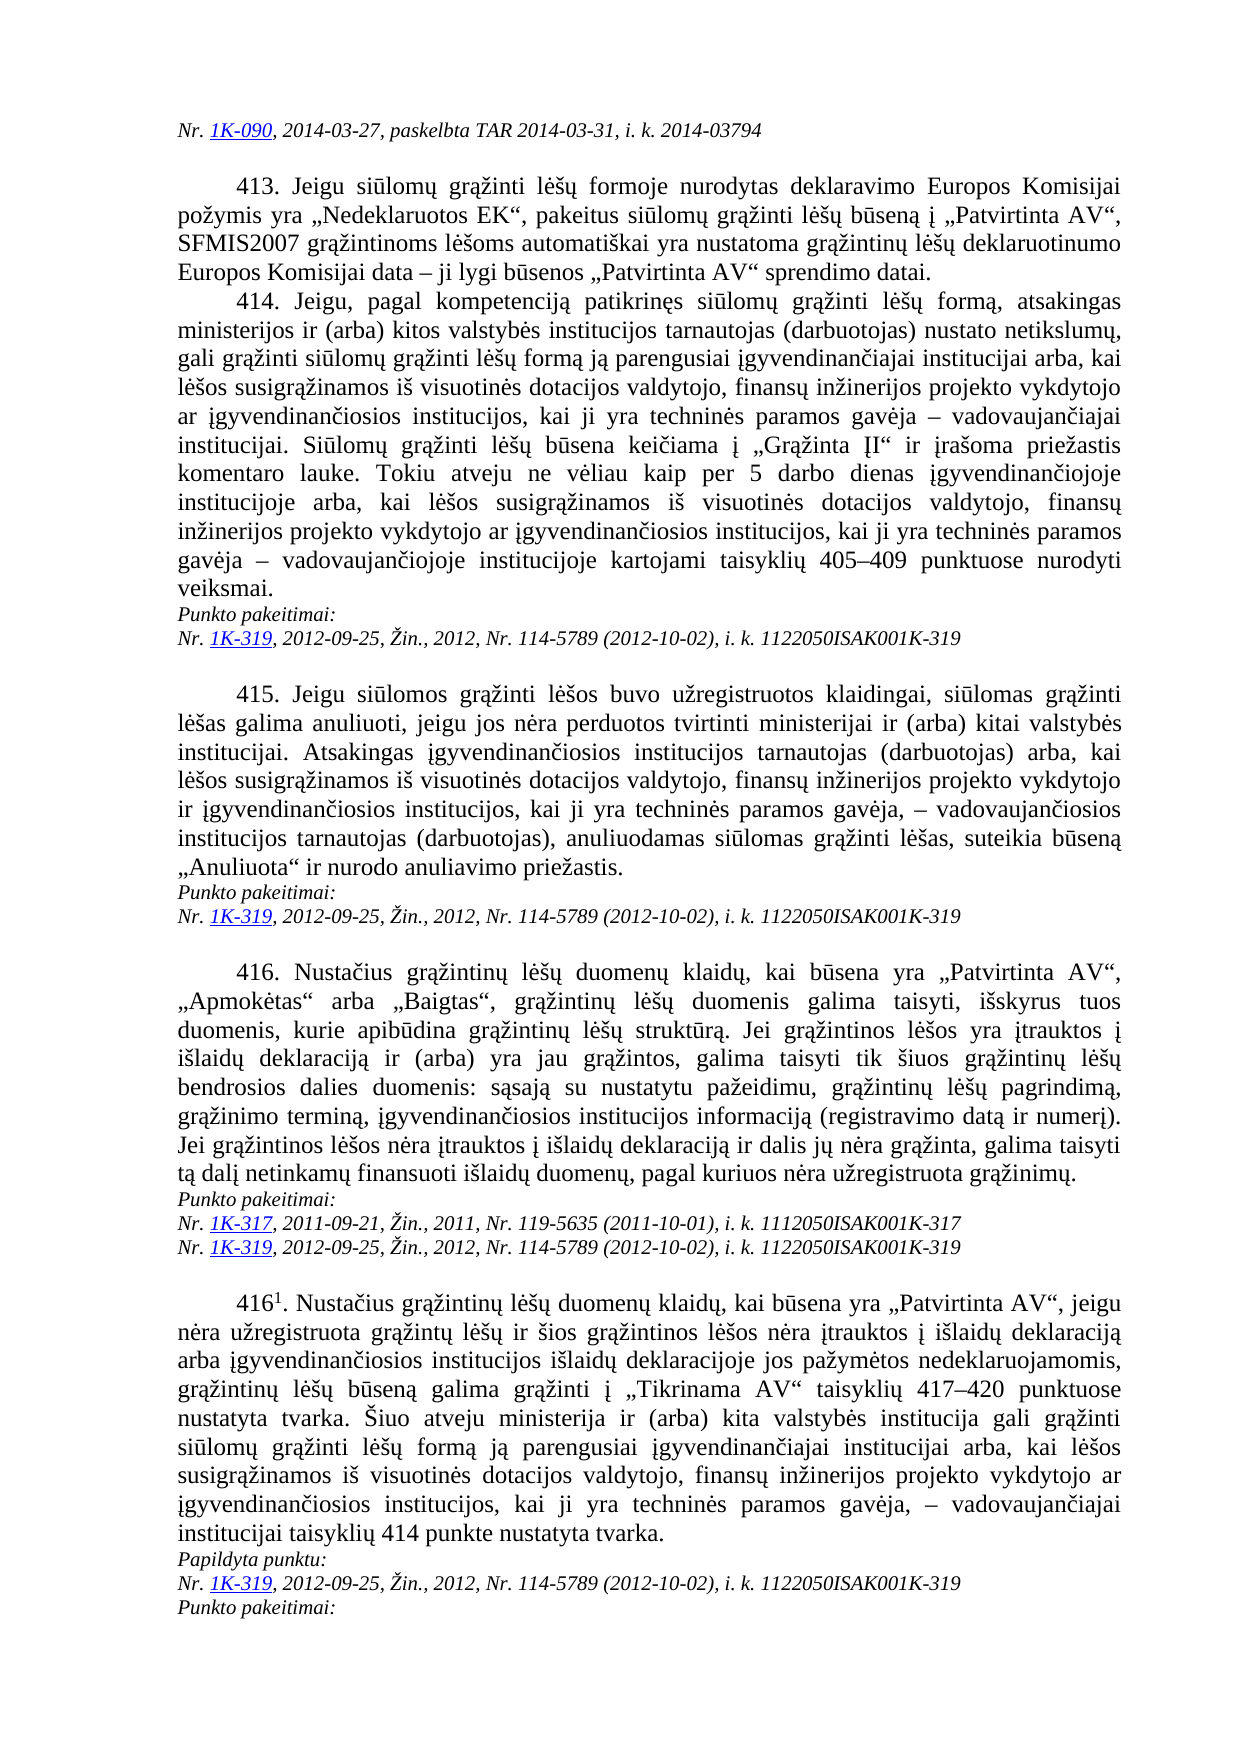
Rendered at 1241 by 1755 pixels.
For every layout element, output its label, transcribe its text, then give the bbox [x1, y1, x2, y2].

text Nr. 1K-319, 2012-09-25, Žin., 2012, Nr. 114-5789 (2012-10-02), i. k. 1122050ISAK001K-319 [177, 626, 1122, 650]
text Nr. 1K-317, 2011-09-21, Žin., 2011, Nr. 119-5635 (2011-10-01), i. k. 1112050ISAK001K-317 [177, 1211, 1122, 1235]
text 4161. Nustačius grąžintinų lėšų duomenų klaidų, kai būsena yra „Patvirtinta AV“, jeigu nėra užregistruota grąžintų lėšų ir šios grąžintinos lėšos nėra įtrauktos į išlaidų deklaraciją arba įgyvendinančiosios institucijos išlaidų deklaracijoje jos pažymėtos nedeklaruojamomis, grąžintinų lėšų būseną galima grąžinti į „Tikrinama AV“ taisyklių 417–420 punktuose nustatyta tvarka. Šiuo atveju ministerija ir (arba) kita valstybės institucija gali grąžinti siūlomų grąžinti lėšų formą ją parengusiai įgyvendinančiajai institucijai arba, kai lėšos susigrąžinamos iš visuotinės dotacijos valdytojo, finansų inžinerijos projekto vykdytojo ar įgyvendinančiosios institucijos, kai ji yra techninės paramos gavėja, – vadovaujančiajai institucijai taisyklių 414 punkte nustatyta tvarka. [177, 1288, 1122, 1547]
text Punkto pakeitimai: [177, 1595, 1122, 1619]
text Nr. 1K-319, 2012-09-25, Žin., 2012, Nr. 114-5789 (2012-10-02), i. k. 1122050ISAK001K-319 [177, 1571, 1122, 1595]
text Nr. 1K-319, 2012-09-25, Žin., 2012, Nr. 114-5789 (2012-10-02), i. k. 1122050ISAK001K-319 [177, 904, 1122, 928]
text Nr. 1K-319, 2012-09-25, Žin., 2012, Nr. 114-5789 (2012-10-02), i. k. 1122050ISAK001K-319 [177, 1235, 1122, 1259]
text 414. Jeigu, pagal kompetenciją patikrinęs siūlomų grąžinti lėšų formą, atsakingas ministerijos ir (arba) kitos valstybės institucijos tarnautojas (darbuotojas) nustato netikslumų, gali grąžinti siūlomų grąžinti lėšų formą ją parengusiai įgyvendinančiajai institucijai arba, kai lėšos susigrąžinamos iš visuotinės dotacijos valdytojo, finansų inžinerijos projekto vykdytojo ar įgyvendinančiosios institucijos, kai ji yra techninės paramos gavėja – vadovaujančiajai institucijai. Siūlomų grąžinti lėšų būsena keičiama į „Grąžinta ĮI“ ir įrašoma priežastis komentaro lauke. Tokiu atveju ne vėliau kaip per 5 darbo dienas įgyvendinančiojoje institucijoje arba, kai lėšos susigrąžinamos iš visuotinės dotacijos valdytojo, finansų inžinerijos projekto vykdytojo ar įgyvendinančiosios institucijos, kai ji yra techninės paramos gavėja – vadovaujančiojoje institucijoje kartojami taisyklių 405–409 punktuose nurodyti veiksmai. [177, 286, 1122, 602]
text Papildyta punktu: [177, 1547, 1122, 1571]
text Punkto pakeitimai: [177, 602, 1122, 626]
text 416. Nustačius grąžintinų lėšų duomenų klaidų, kai būsena yra „Patvirtinta AV“, „Apmokėtas“ arba „Baigtas“, grąžintinų lėšų duomenis galima taisyti, išskyrus tuos duomenis, kurie apibūdina grąžintinų lėšų struktūrą. Jei grąžintinos lėšos yra įtrauktos į išlaidų deklaraciją ir (arba) yra jau grąžintos, galima taisyti tik šiuos grąžintinų lėšų bendrosios dalies duomenis: sąsają su nustatytu pažeidimu, grąžintinų lėšų pagrindimą, grąžinimo terminą, įgyvendinančiosios institucijos informaciją (registravimo datą ir numerį). Jei grąžintinos lėšos nėra įtrauktos į išlaidų deklaraciją ir dalis jų nėra grąžinta, galima taisyti tą dalį netinkamų finansuoti išlaidų duomenų, pagal kuriuos nėra užregistruota grąžinimų. [177, 957, 1122, 1187]
text 413. Jeigu siūlomų grąžinti lėšų formoje nurodytas deklaravimo Europos Komisijai požymis yra „Nedeklaruotos EK“, pakeitus siūlomų grąžinti lėšų būseną į „Patvirtinta AV“, SFMIS2007 grąžintinoms lėšoms automatiškai yra nustatoma grąžintinų lėšų deklaruotinumo Europos Komisijai data – ji lygi būsenos „Patvirtinta AV“ sprendimo datai. [177, 171, 1122, 286]
text Punkto pakeitimai: [177, 880, 1122, 904]
text Punkto pakeitimai: [177, 1187, 1122, 1211]
text 415. Jeigu siūlomos grąžinti lėšos buvo užregistruotos klaidingai, siūlomas grąžinti lėšas galima anuliuoti, jeigu jos nėra perduotos tvirtinti ministerijai ir (arba) kitai valstybės institucijai. Atsakingas įgyvendinančiosios institucijos tarnautojas (darbuotojas) arba, kai lėšos susigrąžinamos iš visuotinės dotacijos valdytojo, finansų inžinerijos projekto vykdytojo ir įgyvendinančiosios institucijos, kai ji yra techninės paramos gavėja, – vadovaujančiosios institucijos tarnautojas (darbuotojas), anuliuodamas siūlomas grąžinti lėšas, suteikia būseną „Anuliuota“ ir nurodo anuliavimo priežastis. [177, 679, 1122, 880]
text Nr. 1K-090, 2014-03-27, paskelbta TAR 2014-03-31, i. k. 2014-03794 [177, 118, 1122, 142]
